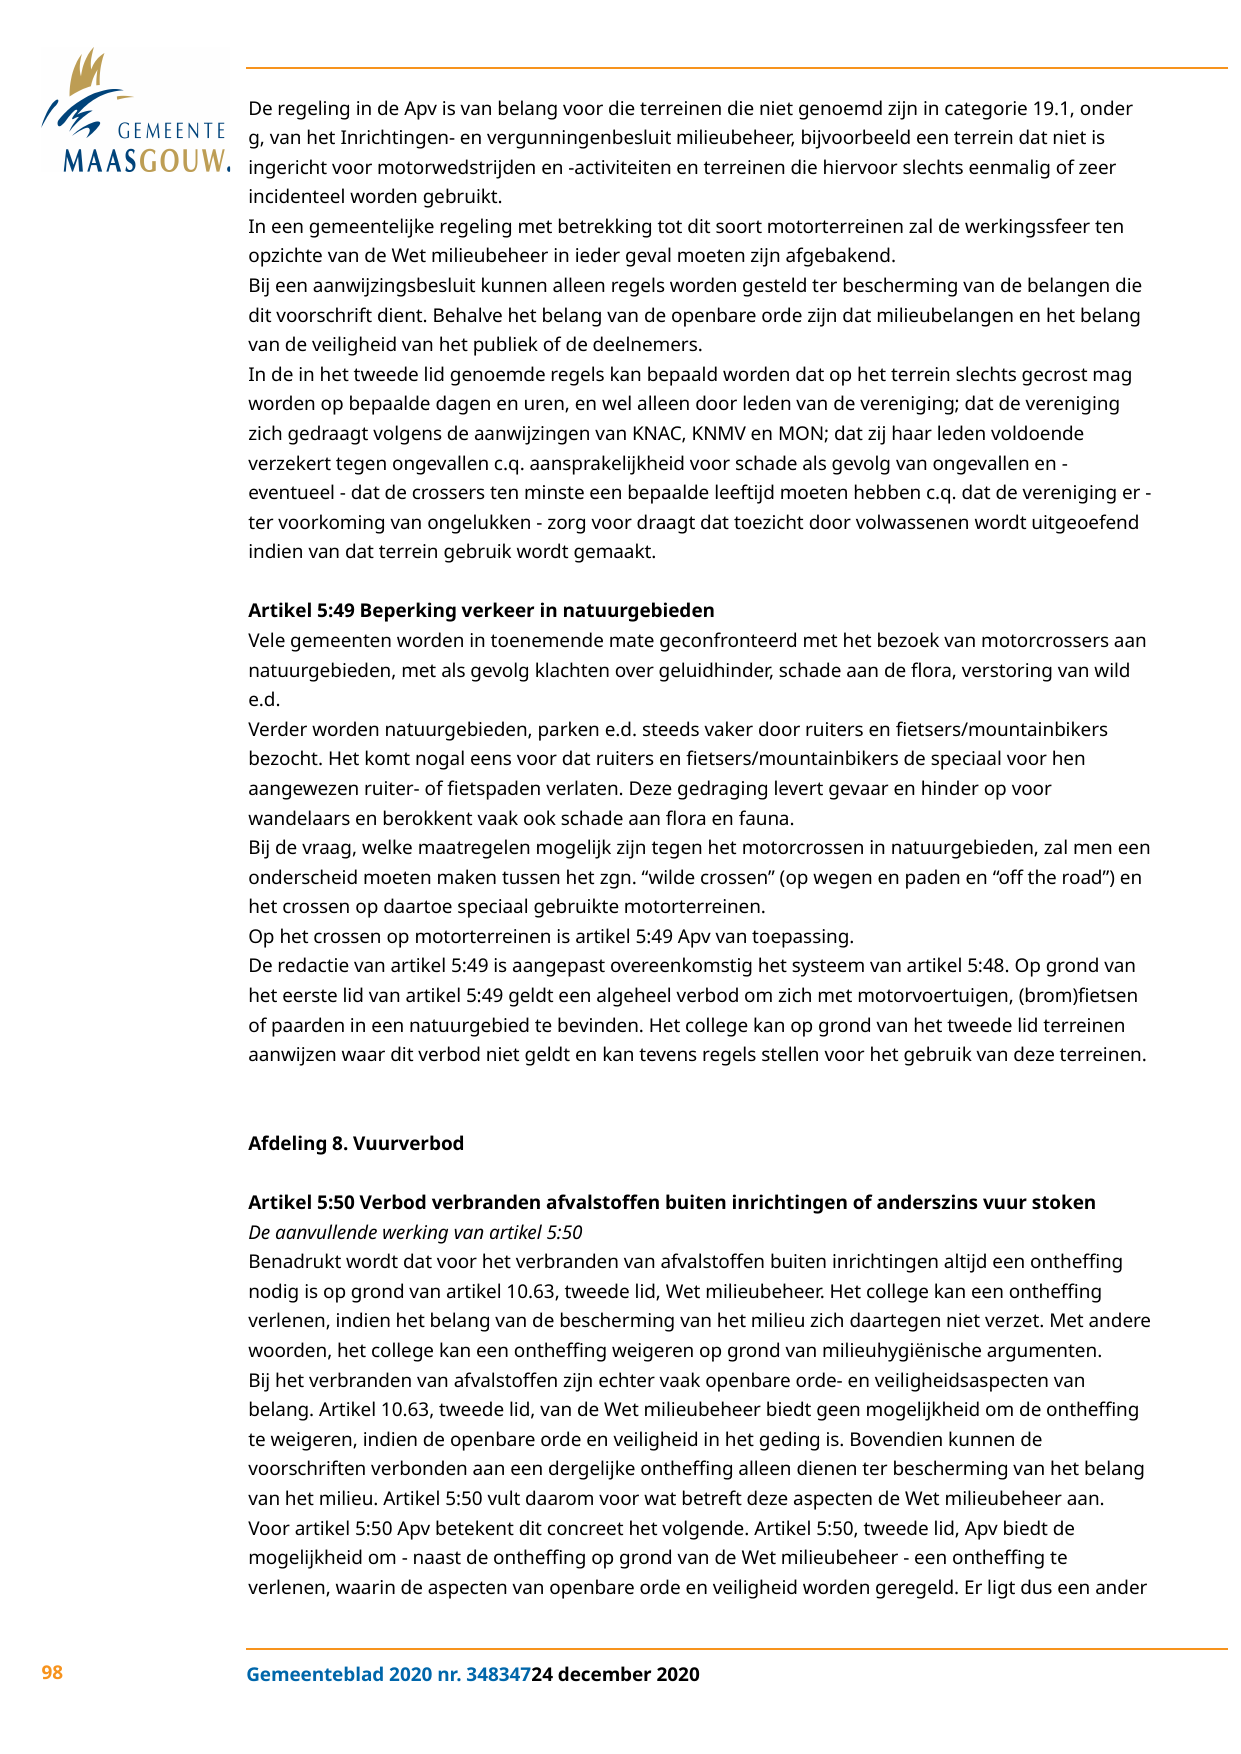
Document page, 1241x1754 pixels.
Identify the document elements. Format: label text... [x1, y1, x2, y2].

text De regeling in de Apv is van belang voor die terreinen die niet genoemd zijn in categorie 19.1, onder g, van het Inrichtingen- en vergunningenbesluit milieubeheer, bijvoorbeeld een terrein dat niet is ingericht voor motorwedstrijden en -activiteiten en terreinen die hiervoor slechts eenmalig of zeer incidenteel worden gebruikt. [248, 95, 1152, 209]
text Verder worden natuurgebieden, parken e.d. steeds vaker door ruiters en fietsers/mountainbikers bezocht. Het komt nogal eens voor dat ruiters en fietsers/mountainbikers de speciaal voor hen aangewezen ruiter- of fietspaden verlaten. Deze gedraging levert gevaar en hinder op voor wandelaars en berokkent vaak ook schade aan flora en fauna. [248, 716, 1152, 831]
text Artikel 5:50 Verbod verbranden afvalstoffen buiten inrichtingen of anderszins vuur stoken [248, 1189, 1152, 1215]
text Vele gemeenten worden in toenemende mate geconfronteerd met het bezoek van motorcrossers aan natuurgebieden, met als gevolg klachten over geluidhinder, schade aan de flora, verstoring van wild e.d. [248, 627, 1152, 712]
text De aanvullende werking van artikel 5:50 [248, 1219, 1152, 1245]
text Bij de vraag, welke maatregelen mogelijk zijn tegen het motorcrossen in natuurgebieden, zal men een onderscheid moeten maken tussen het zgn. “wilde crossen” (op wegen en paden en “off the road”) en het crossen op daartoe speciaal gebruikte motorterreinen. [248, 834, 1152, 919]
text Bij een aanwijzingsbesluit kunnen alleen regels worden gesteld ter bescherming van de belangen die dit voorschrift dient. Behalve het belang van de openbare orde zijn dat milieubelangen en het belang van de veiligheid van het publiek of de deelnemers. [248, 272, 1152, 357]
text De redactie van artikel 5:49 is aangepast overeenkomstig het systeem van artikel 5:48. Op grond van het eerste lid van artikel 5:49 geldt een algeheel verbod om zich met motorvoertuigen, (brom)fietsen of paarden in een natuurgebied te bevinden. Het college kan op grond van het tweede lid terreinen aanwijzen waar dit verbod niet geldt en kan tevens regels stellen voor het gebruik van deze terreinen. [248, 953, 1152, 1067]
text In een gemeentelijke regeling met betrekking tot dit soort motorterreinen zal de werkingssfeer ten opzichte van de Wet milieubeheer in ieder geval moeten zijn afgebakend. [248, 213, 1152, 268]
text Artikel 5:49 Beperking verkeer in natuurgebieden [248, 598, 1152, 623]
text Bij het verbranden van afvalstoffen zijn echter vaak openbare orde- en veiligheidsaspecten van belang. Artikel 10.63, tweede lid, van de Wet milieubeheer biedt geen mogelijkheid om de ontheffing te weigeren, indien de openbare orde en veiligheid in het geding is. Bovendien kunnen de voorschriften verbonden aan een dergelijke ontheffing alleen dienen ter bescherming van het belang van het milieu. Artikel 5:50 vult daarom voor wat betreft deze aspecten de Wet milieubeheer aan. [248, 1367, 1152, 1511]
text Afdeling 8. Vuurverbod [248, 1130, 1152, 1156]
text In de in het tweede lid genoemde regels kan bepaald worden dat op het terrein slechts gecrost mag worden op bepaalde dagen en uren, en wel alleen door leden van de vereniging; dat de vereniging zich gedraagt volgens de aanwijzingen van KNAC, KNMV en MON; dat zij haar leden voldoende verzekert tegen ongevallen c.q. aansprakelijkheid voor schade als gevolg van ongevallen en - eventueel - dat de crossers ten minste een bepaalde leeftijd moeten hebben c.q. dat de vereniging er - ter voorkoming van ongelukken - zorg voor draagt dat toezicht door volwassenen wordt uitgeoefend indien van dat terrein gebruik wordt gemaakt. [248, 361, 1152, 564]
text Voor artikel 5:50 Apv betekent dit concreet het volgende. Artikel 5:50, tweede lid, Apv biedt de mogelijkheid om - naast de ontheffing op grond van de Wet milieubeheer - een ontheffing te verlenen, waarin de aspecten van openbare orde en veiligheid worden geregeld. Er ligt dus een ander [248, 1515, 1152, 1600]
text Benadrukt wordt dat voor het verbranden van afvalstoffen buiten inrichtingen altijd een ontheffing nodig is op grond van artikel 10.63, tweede lid, Wet milieubeheer. Het college kan een ontheffing verlenen, indien het belang van de bescherming van het milieu zich daartegen niet verzet. Met andere woorden, het college kan een ontheffing weigeren op grond van milieuhygiënische argumenten. [248, 1248, 1152, 1363]
picture [41, 47, 231, 172]
text Op het crossen op motorterreinen is artikel 5:49 Apv van toepassing. [248, 923, 1152, 949]
